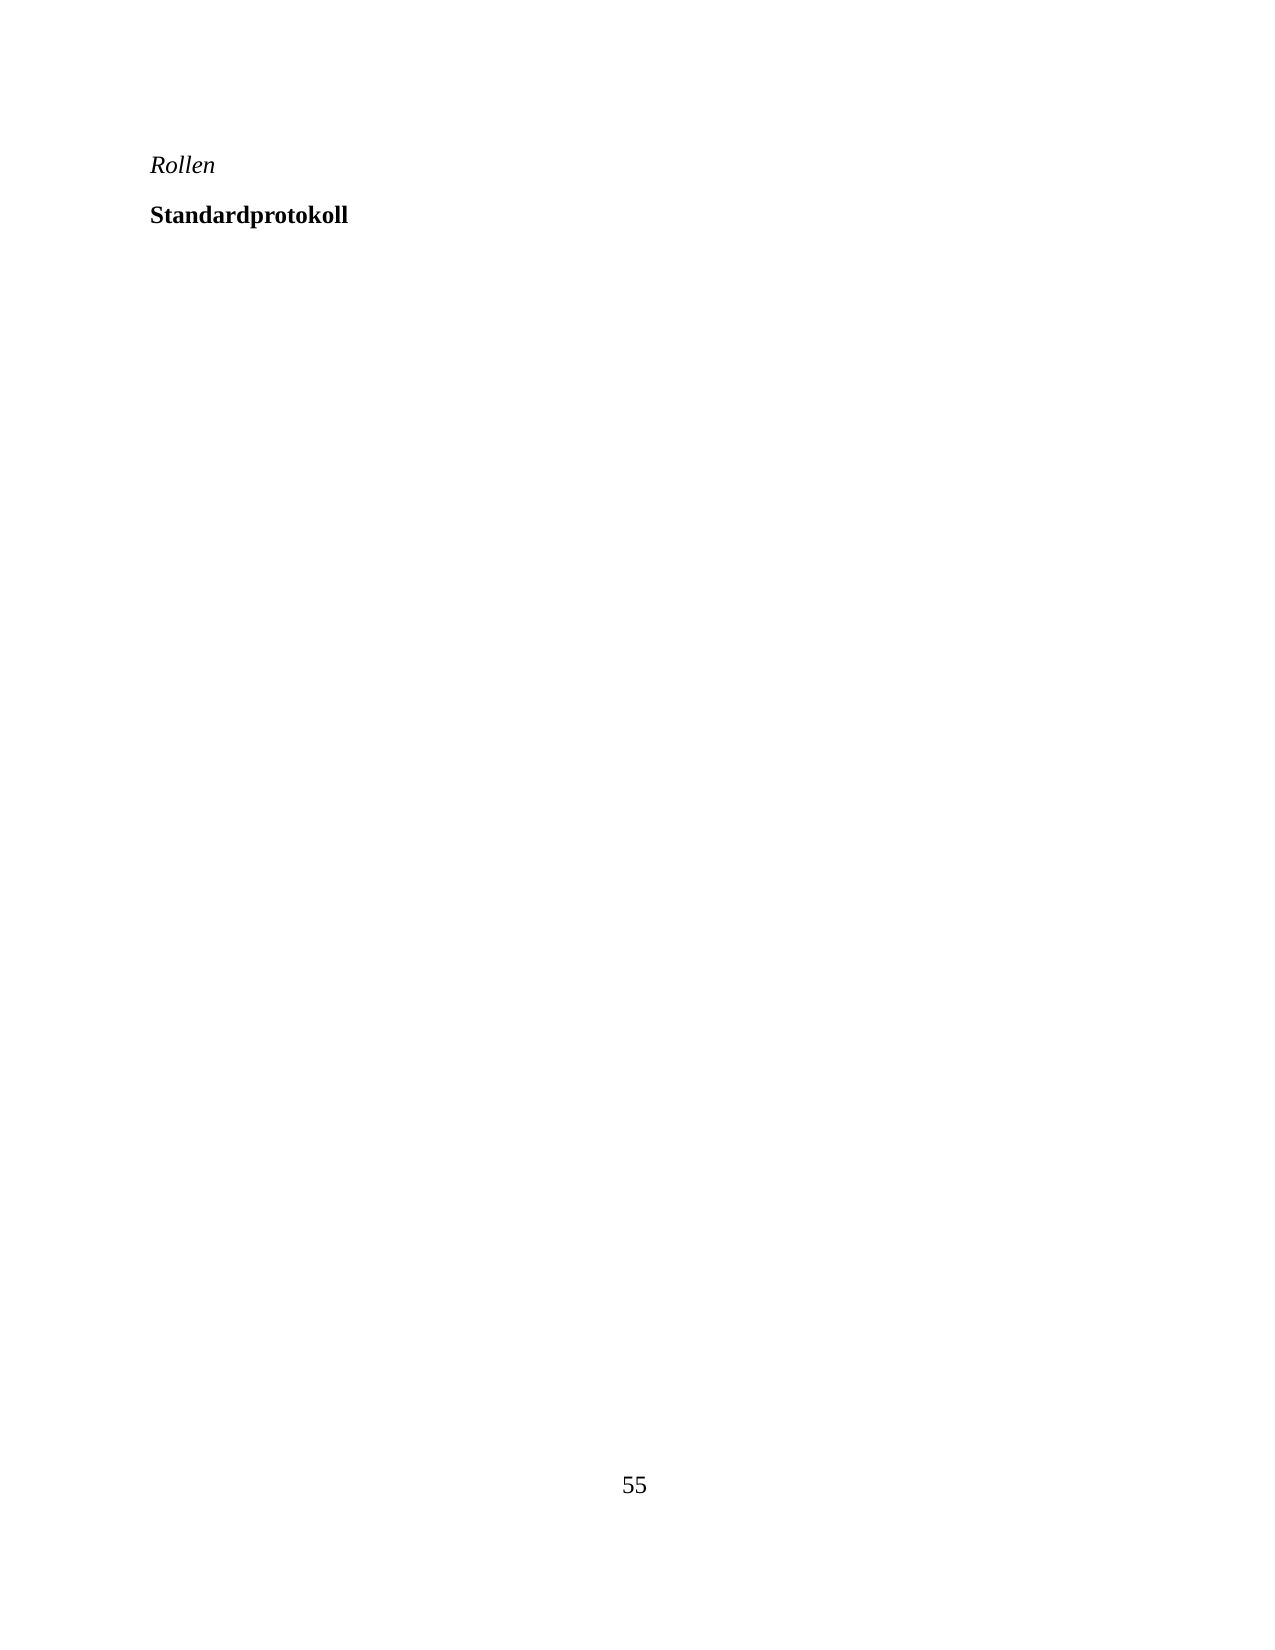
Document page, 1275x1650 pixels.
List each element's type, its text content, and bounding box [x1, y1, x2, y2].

text Standardprotokoll [150, 200, 1125, 229]
text Rollen [150, 150, 1125, 179]
